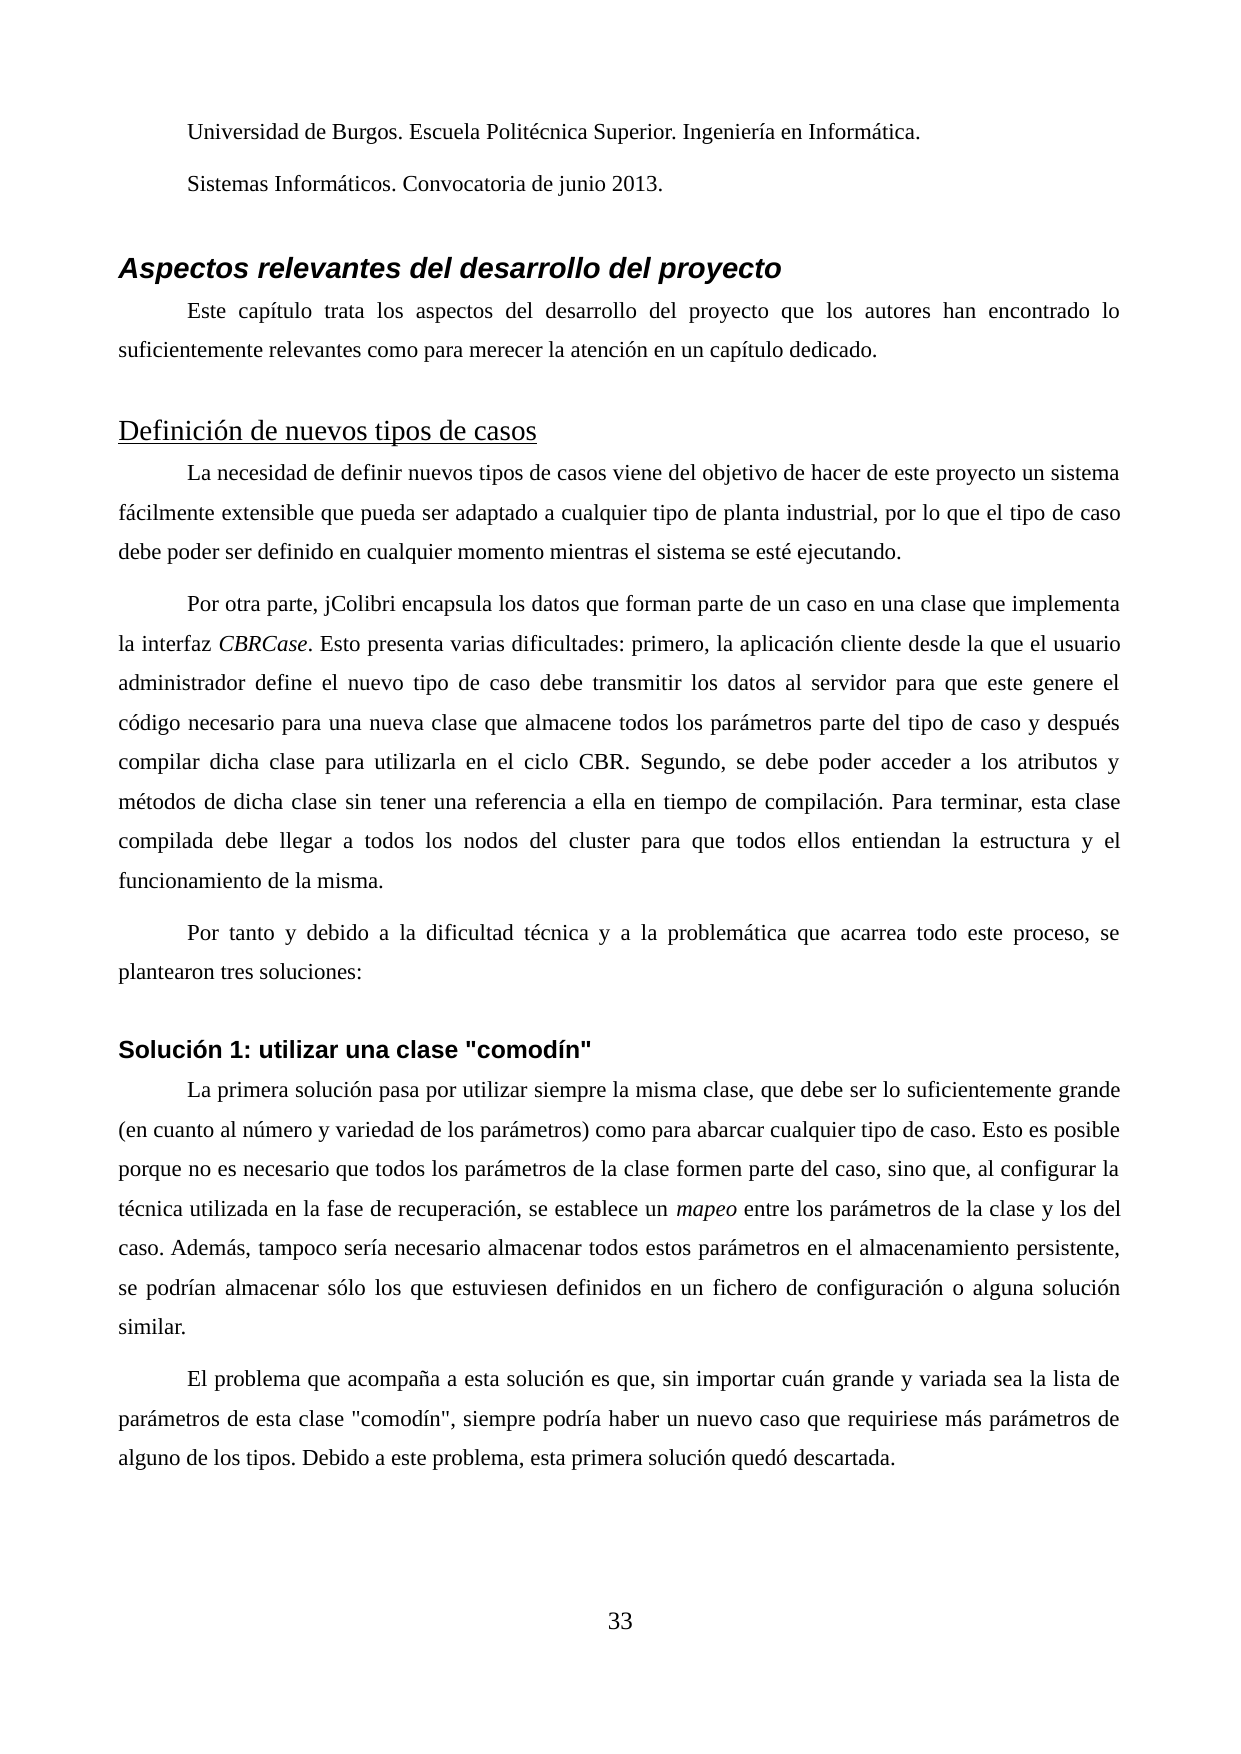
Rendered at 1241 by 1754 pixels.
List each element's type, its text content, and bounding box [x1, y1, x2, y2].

text El problema que acompaña a esta solución es que, sin importar cuán grande y variada sea la lista de parámetros de esta clase "comodín", siempre podría haber un nuevo caso que requiriese más parámetros de alguno de los tipos. Debido a este problema, esta primera solución quedó descartada. [118, 1365, 1122, 1470]
subtitle Solución 1: utilizar una clase "comodín" [118, 1035, 1122, 1064]
subtitle Aspectos relevantes del desarrollo del proyecto [118, 251, 1122, 284]
text Este capítulo trata los aspectos del desarrollo del proyecto que los autores han encontrado lo suficientemente relevantes como para merecer la atención en un capítulo dedicado. [118, 297, 1122, 363]
text La primera solución pasa por utilizar siempre la misma clase, que debe ser lo suficientemente grande (en cuanto al número y variedad de los parámetros) como para abarcar cualquier tipo de caso. Esto es posible porque no es necesario que todos los parámetros de la clase formen parte del caso, sino que, al configurar la técnica utilizada en la fase de recuperación, se establece un mapeo entre los parámetros de la clase y los del caso. Además, tampoco sería necesario almacenar todos estos parámetros en el almacenamiento persistente, se podrían almacenar sólo los que estuviesen definidos en un fichero de configuración o alguna solución similar. [118, 1076, 1122, 1339]
subtitle Definición de nuevos tipos de casos [118, 413, 1122, 447]
text Por tanto y debido a la dificultad técnica y a la problemática que acarrea todo este proceso, se plantearon tres soluciones: [118, 919, 1122, 984]
text Por otra parte, jColibri encapsula los datos que forman parte de un caso en una clase que implementa la interfaz CBRCase. Esto presenta varias dificultades: primero, la aplicación cliente desde la que el usuario administrador define el nuevo tipo de caso debe transmitir los datos al servidor para que este genere el código necesario para una nueva clase que almacene todos los parámetros parte del tipo de caso y después compilar dicha clase para utilizarla en el ciclo CBR. Segundo, se debe poder acceder a los atributos y métodos de dicha clase sin tener una referencia a ella en tiempo de compilación. Para terminar, esta clase compilada debe llegar a todos los nodos del cluster para que todos ellos entiendan la estructura y el funcionamiento de la misma. [118, 590, 1122, 893]
text La necesidad de definir nuevos tipos de casos viene del objetivo de hacer de este proyecto un sistema fácilmente extensible que pueda ser adaptado a cualquier tipo de planta industrial, por lo que el tipo de caso debe poder ser definido en cualquier momento mientras el sistema se esté ejecutando. [118, 459, 1122, 565]
